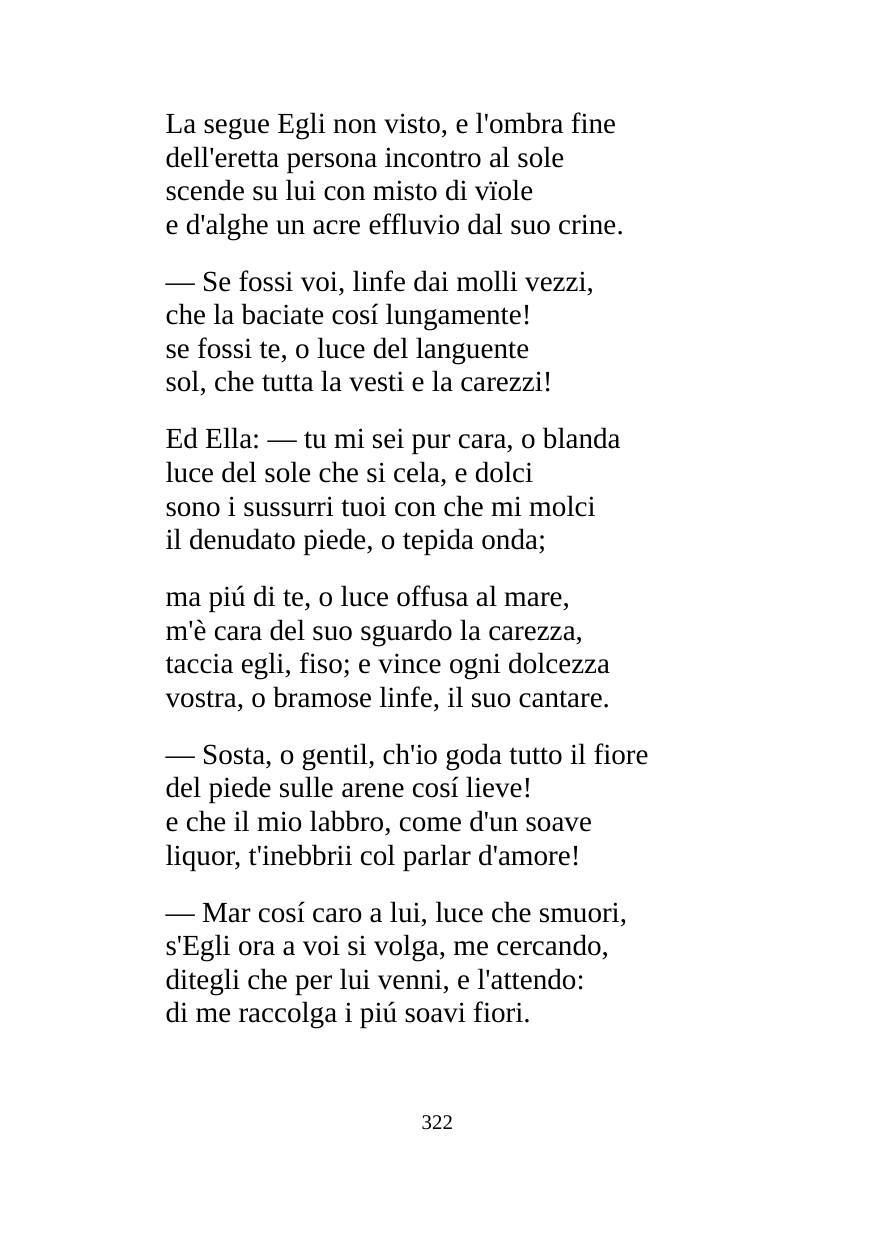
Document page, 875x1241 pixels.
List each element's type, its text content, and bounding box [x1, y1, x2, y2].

text La segue Egli non visto, e l'ombra fine dell'eretta persona incontro al sole scende su lui con misto di vïole e d'alghe un acre effluvio dal suo crine. [165, 106, 768, 240]
text — Mar cosí caro a lui, luce che smuori, s'Egli ora a voi si volga, me cercando, ditegli che per lui venni, e l'attendo: di me raccolga i piú soavi fiori. [165, 895, 768, 1029]
text ma piú di te, o luce offusa al mare, m'è cara del suo sguardo la carezza, taccia egli, fiso; e vince ogni dolcezza vostra, o bramose linfe, il suo cantare. [165, 579, 768, 713]
text — Se fossi voi, linfe dai molli vezzi, che la baciate cosí lungamente! se fossi te, o luce del languente sol, che tutta la vesti e la carezzi! [165, 264, 768, 398]
text — Sosta, o gentil, ch'io goda tutto il fiore del piede sulle arene cosí lieve! e che il mio labbro, come d'un soave liquor, t'inebbrii col parlar d'amore! [165, 737, 768, 871]
text Ed Ella: — tu mi sei pur cara, o blanda luce del sole che si cela, e dolci sono i sussurri tuoi con che mi molci il denudato piede, o tepida onda; [165, 422, 768, 556]
